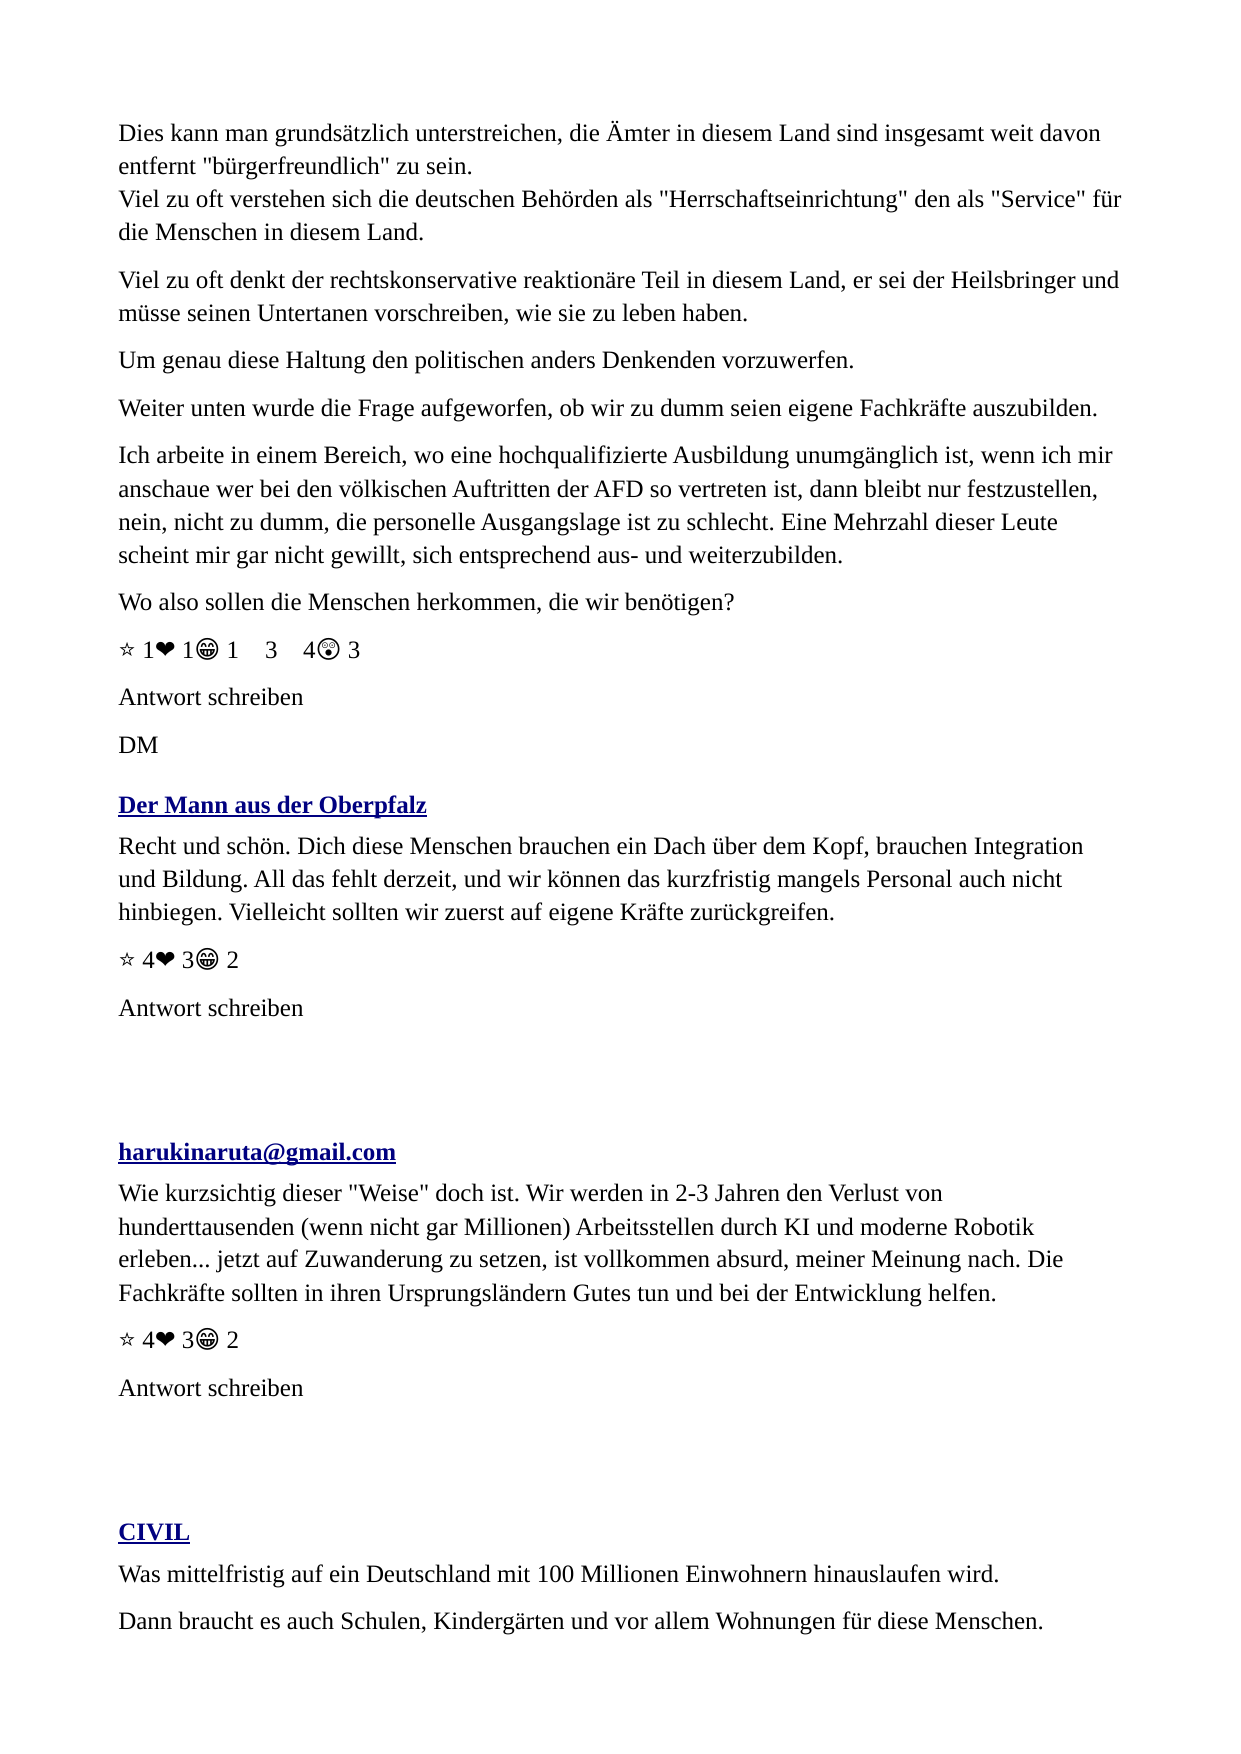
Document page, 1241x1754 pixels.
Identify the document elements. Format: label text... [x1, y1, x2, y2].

subtitle CIVIL [118, 1517, 1122, 1546]
text Ich arbeite in einem Bereich, wo eine hochqualifizierte Ausbildung unumgänglich ist, wenn ich mir anschaue wer bei den völkischen Auftritten der AFD so vertreten ist, dann bleibt nur festzustellen, nein, nicht zu dumm, die personelle Ausgangslage ist zu schlecht. Eine Mehrzahl dieser Leute scheint mir gar nicht gewillt, sich entsprechend aus- und weiterzubilden. [118, 441, 1122, 568]
text DM [118, 730, 1122, 759]
text Weiter unten wurde die Frage aufgeworfen, ob wir zu dumm seien eigene Fachkräfte auszubilden. [118, 393, 1122, 422]
text Viel zu oft denkt der rechtskonservative reaktionäre Teil in diesem Land, er sei der Heilsbringer und müsse seinen Untertanen vorschreiben, wie sie zu leben haben. [118, 265, 1122, 327]
text Dann braucht es auch Schulen, Kindergärten und vor allem Wohnungen für diese Menschen. [118, 1606, 1122, 1635]
text Antwort schreiben [118, 682, 1122, 711]
text Wie kurzsichtig dieser "Weise" doch ist. Wir werden in 2-3 Jahren den Verlust von hunderttausenden (wenn nicht gar Millionen) Arbeitsstellen durch KI und moderne Robotik erleben... jetzt auf Zuwanderung zu setzen, ist vollkommen absurd, meiner Meinung nach. Die Fachkräfte sollten in ihren Ursprungsländern Gutes tun und bei der Entwicklung helfen. [118, 1178, 1122, 1306]
text ⭐️ 4❤️ 3😁 2 [118, 1325, 1122, 1354]
subtitle harukinaruta@gmail.com [118, 1137, 1122, 1166]
text Recht und schön. Dich diese Menschen brauchen ein Dach über dem Kopf, brauchen Integration und Bildung. All das fehlt derzeit, und wir können das kurzfristig mangels Personal auch nicht hinbiegen. Vielleicht sollten wir zuerst auf eigene Kräfte zurückgreifen. [118, 831, 1122, 926]
text Wo also sollen die Menschen herkommen, die wir benötigen? [118, 587, 1122, 616]
text ⭐️ 4❤️ 3😁 2 [118, 945, 1122, 974]
text Um genau diese Haltung den politischen anders Denkenden vorzuwerfen. [118, 345, 1122, 374]
text Was mittelfristig auf ein Deutschland mit 100 Millionen Einwohnern hinauslaufen wird. [118, 1559, 1122, 1587]
subtitle Der Mann aus der Oberpfalz [118, 790, 1122, 819]
text Dies kann man grundsätzlich unterstreichen, die Ämter in diesem Land sind insgesamt weit davon entfernt "bürgerfreundlich" zu sein. Viel zu oft verstehen sich die deutschen Behörden als "Herrschaftseinrichtung" den als "Service" für die Menschen in diesem Land. [118, 118, 1122, 246]
text Antwort schreiben [118, 993, 1122, 1021]
text ⭐️ 1❤️ 1😁 1🙁 3🤨 4😲 3 [118, 635, 1122, 664]
text Antwort schreiben [118, 1373, 1122, 1402]
